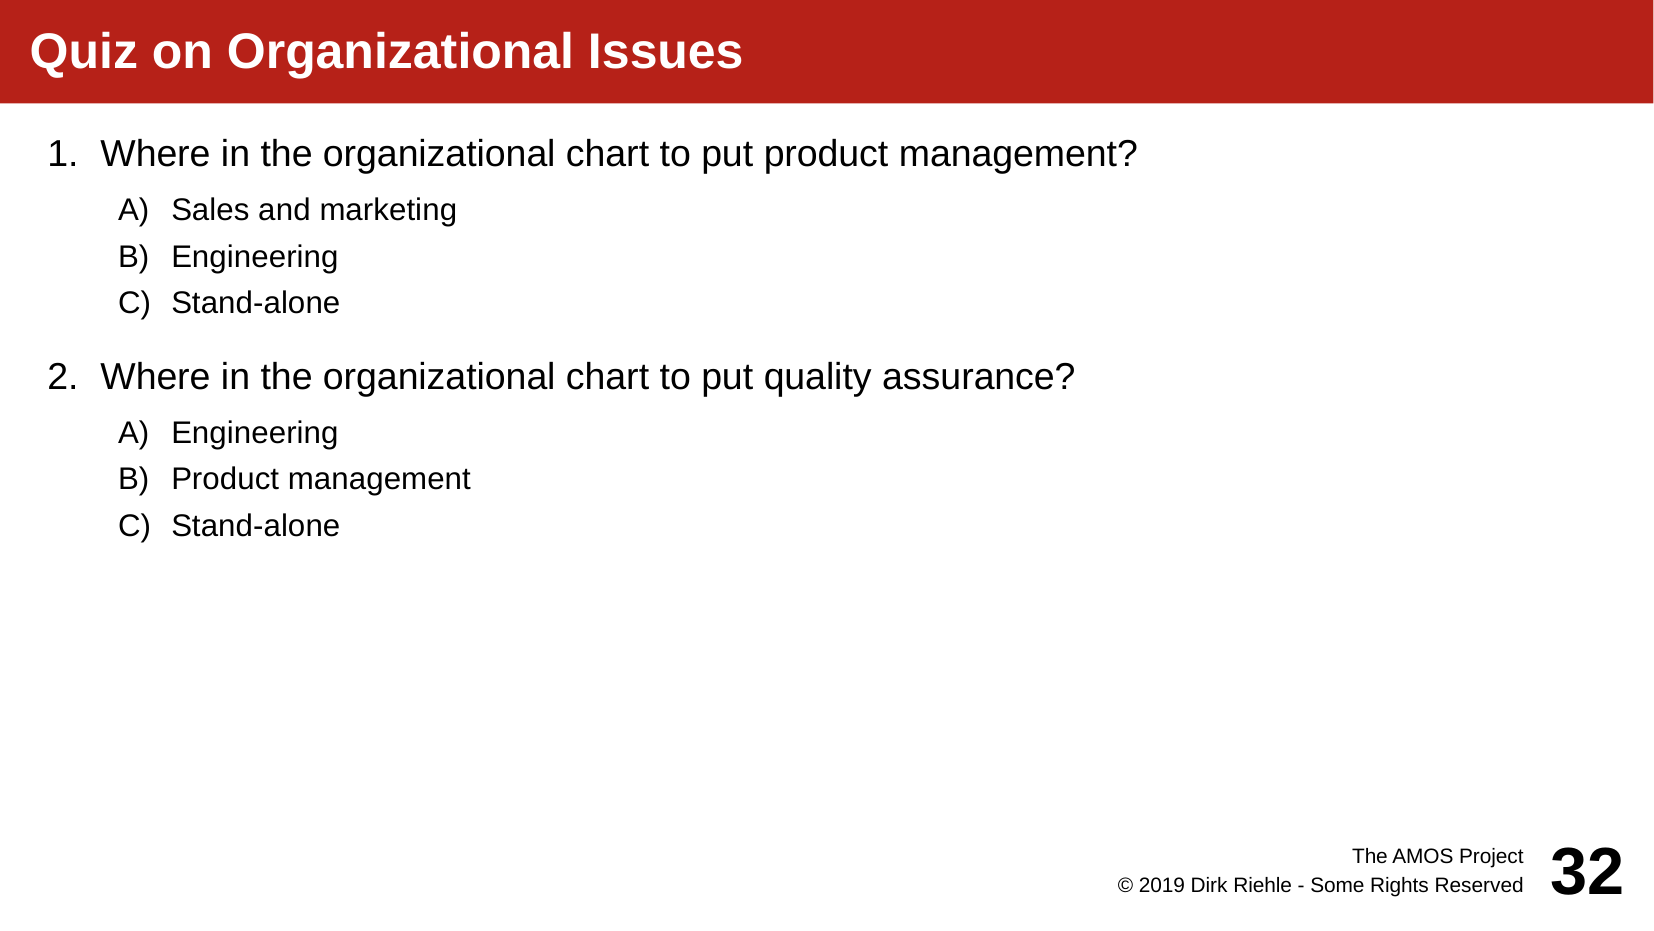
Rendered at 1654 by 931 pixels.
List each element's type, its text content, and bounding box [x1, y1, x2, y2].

list Where in the organizational chart to put product management? Sales and marketing Engineering Stand-alone Where in the organizational chart to put quality assurance? Engineering Product management Stand-alone [29, 132, 1625, 798]
title Quiz on Organizational Issues [0, 0, 1654, 104]
